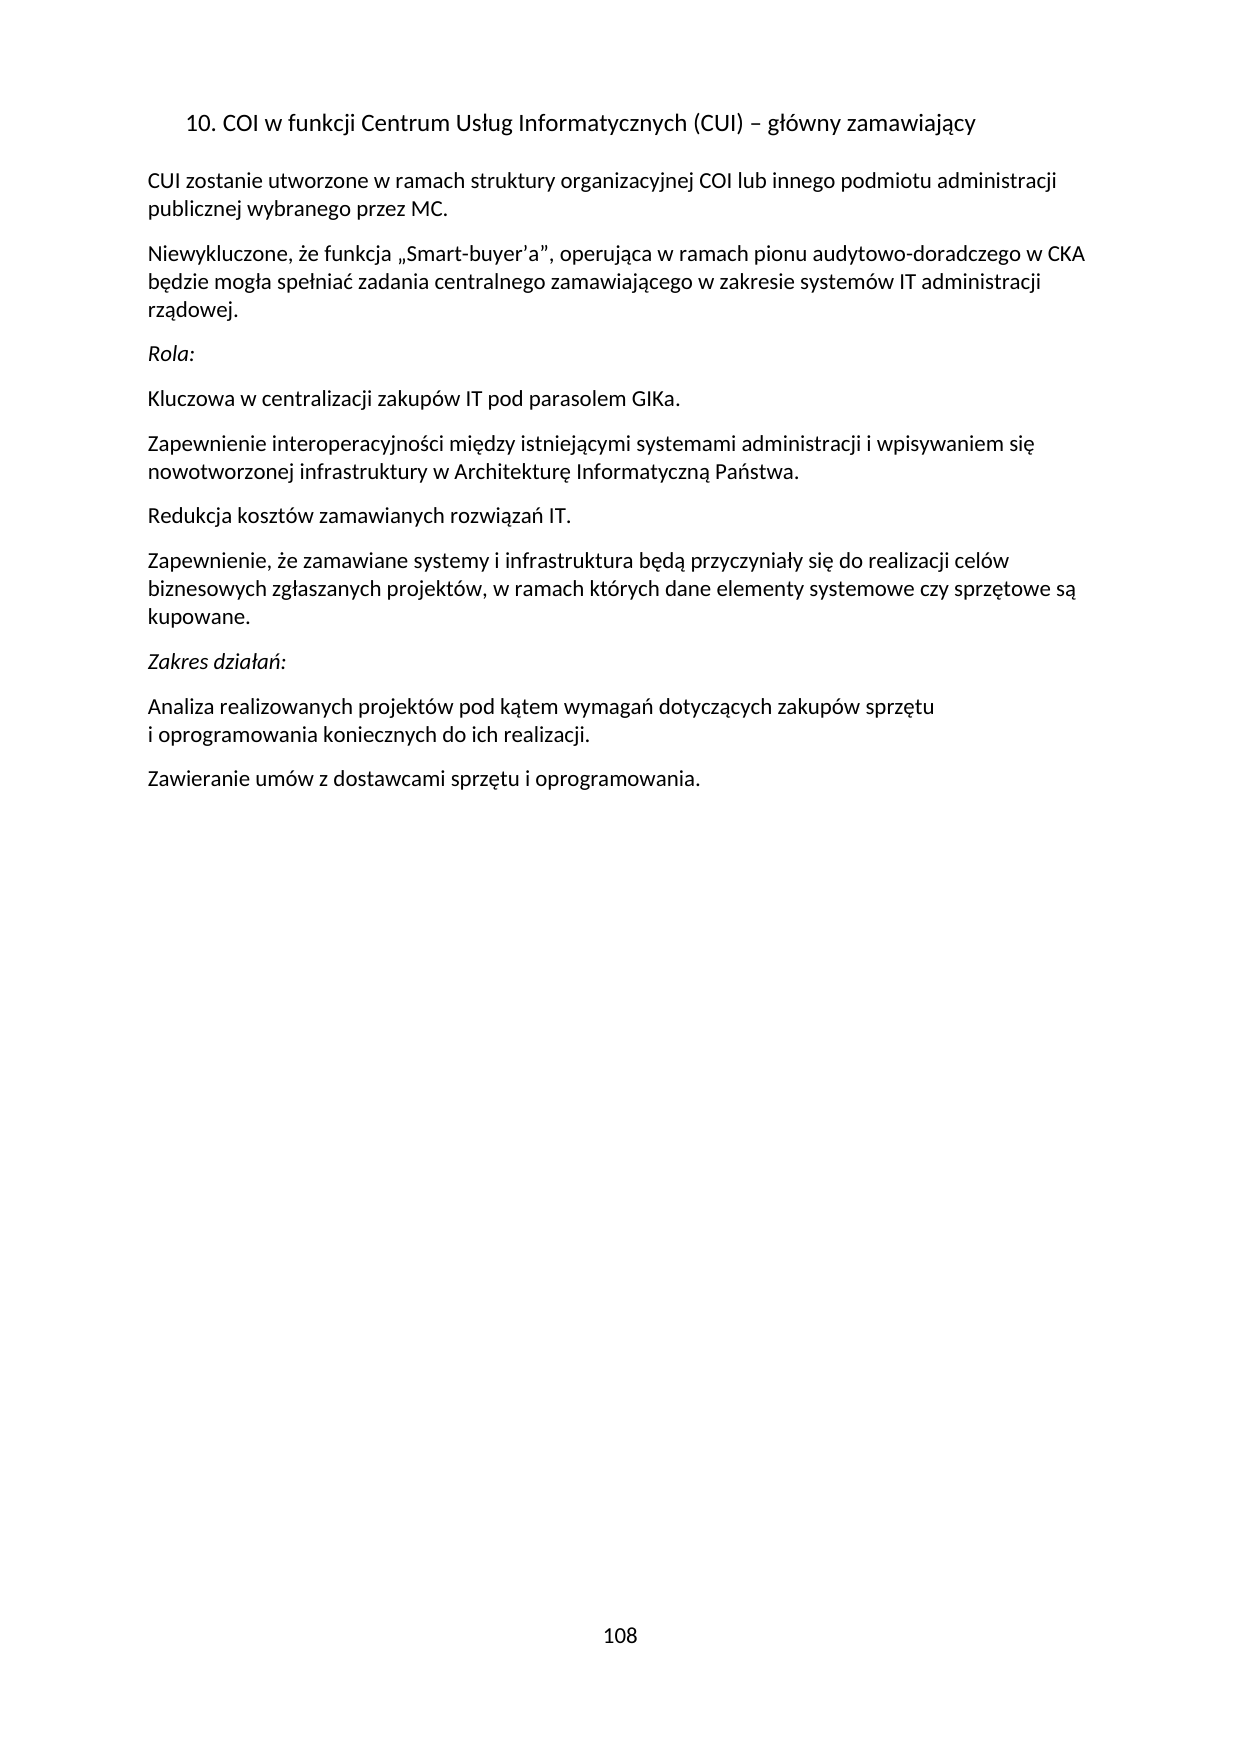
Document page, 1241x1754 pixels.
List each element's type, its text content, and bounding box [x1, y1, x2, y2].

text Kluczowa w centralizacji zakupów IT pod parasolem GIKa. [148, 384, 1093, 412]
text Niewykluczone, że funkcja „Smart-buyer’a”, operująca w ramach pionu audytowo-doradczego w CKA będzie mogła spełniać zadania centralnego zamawiającego w zakresie systemów IT administracji rządowej. [148, 239, 1093, 323]
text Redukcja kosztów zamawianych rozwiązań IT. [148, 502, 1093, 530]
text Rola: [148, 339, 1093, 368]
text Zawieranie umów z dostawcami sprzętu i oprogramowania. [148, 764, 1093, 792]
list COI w funkcji Centrum Usług Informatycznych (CUI) – główny zamawiający [185, 108, 1093, 138]
text Zakres działań: [148, 647, 1093, 675]
text Zapewnienie interoperacyjności między istniejącymi systemami administracji i wpisywaniem się nowotworzonej infrastruktury w Architekturę Informatyczną Państwa. [148, 429, 1093, 485]
text CUI zostanie utworzone w ramach struktury organizacyjnej COI lub innego podmiotu administracji publicznej wybranego przez MC. [148, 166, 1093, 222]
text Zapewnienie, że zamawiane systemy i infrastruktura będą przyczyniały się do realizacji celów biznesowych zgłaszanych projektów, w ramach których dane elementy systemowe czy sprzętowe są kupowane. [148, 546, 1093, 630]
text Analiza realizowanych projektów pod kątem wymagań dotyczących zakupów sprzętu i oprogramowania koniecznych do ich realizacji. [148, 692, 1093, 748]
